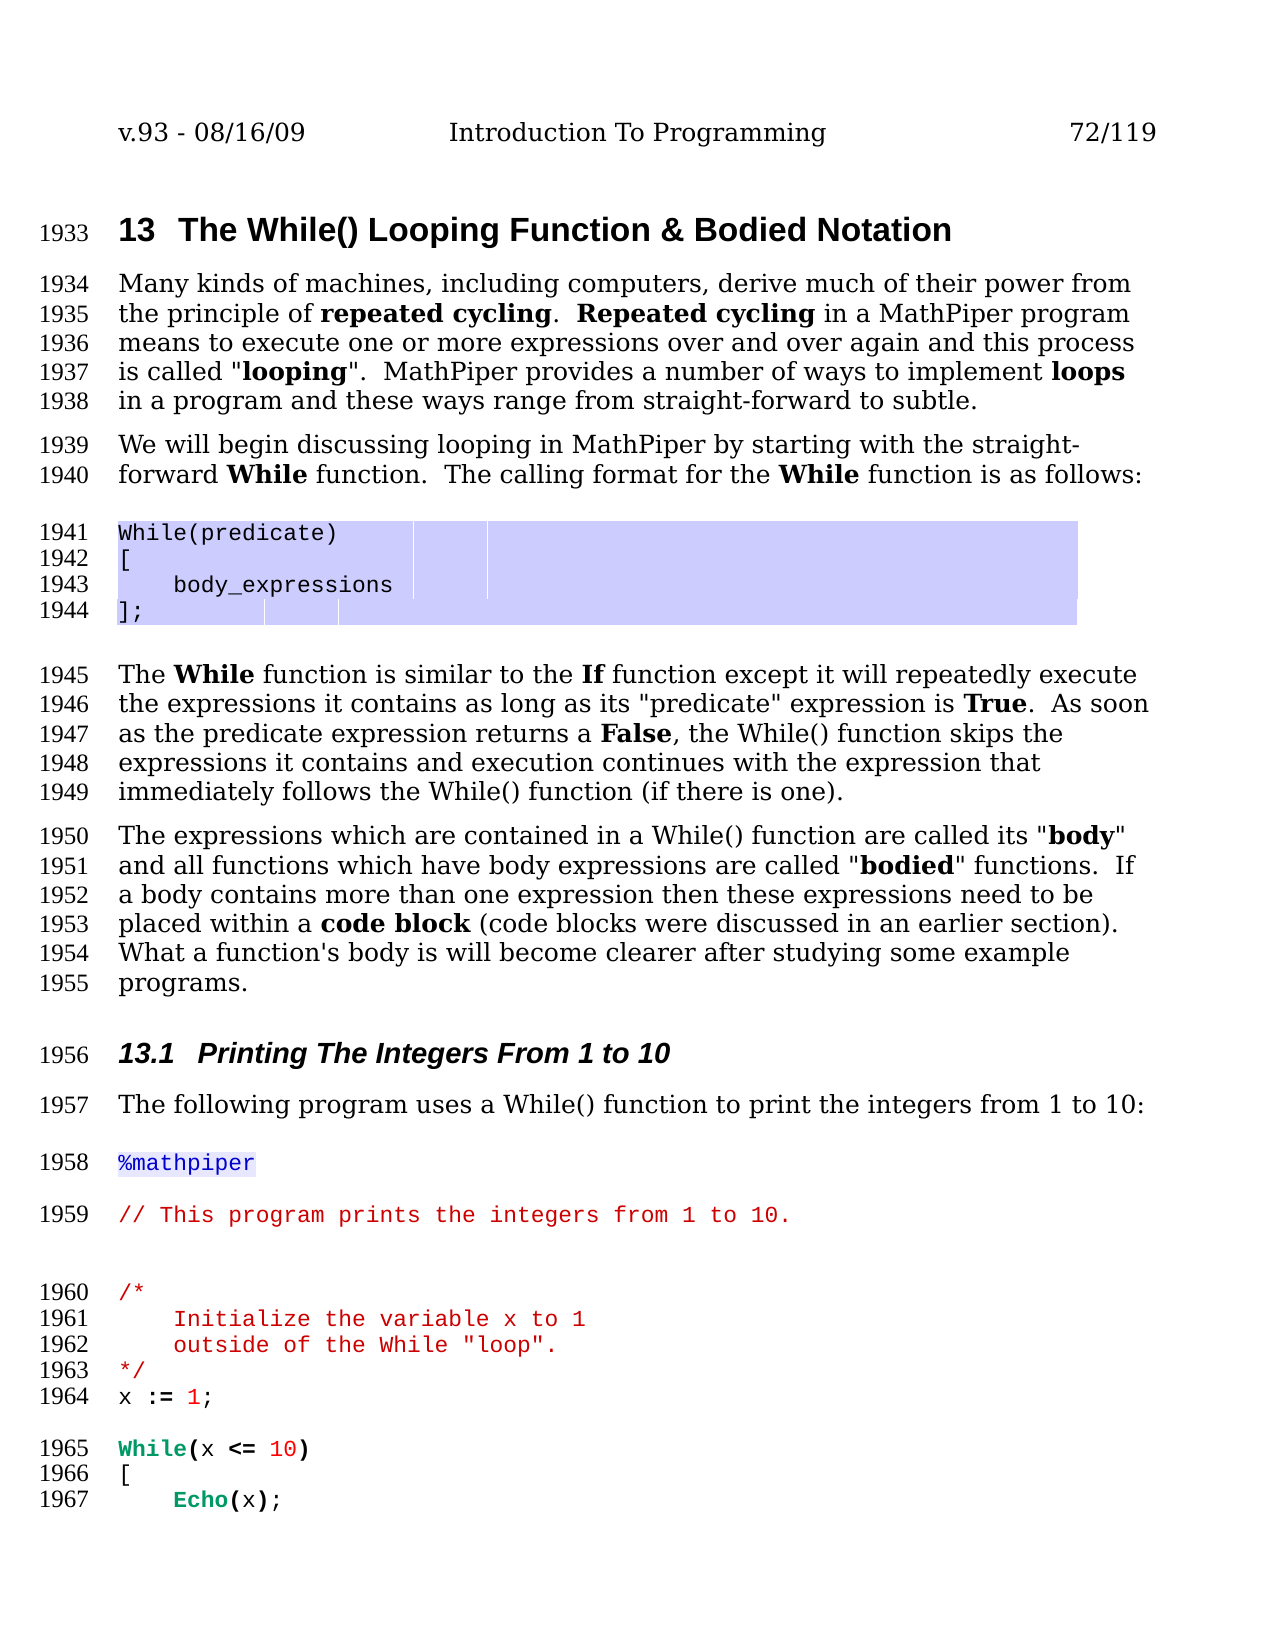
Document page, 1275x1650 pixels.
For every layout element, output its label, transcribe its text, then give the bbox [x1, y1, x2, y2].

text /* [118, 1281, 1157, 1307]
text While(x <= 10) [118, 1437, 1157, 1463]
text */ [118, 1359, 1157, 1385]
text While(predicate) [118, 521, 1157, 547]
text Many kinds of machines, including computers, derive much of their power from the principle of repeated cycling. Repeated cycling in a MathPiper program means to execute one or more expressions over and over again and this process is called "looping". MathPiper provides a number of ways to implement loops in a program and these ways range from straight-forward to subtle. [118, 269, 1157, 416]
subtitle Printing The Integers From 1 to 10 [118, 1036, 1157, 1069]
text %mathpiper [118, 1152, 1157, 1177]
text [ [118, 1463, 1157, 1489]
text The expressions which are contained in a While() function are called its "body" and all functions which have body expressions are called "bodied" functions. If a body contains more than one expression then these expressions need to be placed within a code block (code blocks were discussed in an earlier section). What a function's body is will become clearer after studying some example programs. [118, 821, 1157, 997]
text We will begin discussing looping in MathPiper by starting with the straight-forward While function. The calling format for the While function is as follows: [118, 431, 1157, 489]
text outside of the While "loop". [118, 1333, 1157, 1359]
text The While function is similar to the If function except it will repeatedly execute the expressions it contains as long as its "predicate" expression is True. As soon as the predicate expression returns a False, the While() function skips the expressions it contains and execution continues with the expression that immediately follows the While() function (if there is one). [118, 660, 1157, 806]
text The following program uses a While() function to print the integers from 1 to 10: [118, 1090, 1157, 1119]
text [ [118, 547, 1157, 573]
text Initialize the variable x to 1 [118, 1307, 1157, 1333]
text // This program prints the integers from 1 to 10. [118, 1203, 1157, 1229]
text body_expressions [118, 573, 1157, 599]
subtitle The While() Looping Function & Bodied Notation [118, 210, 1157, 248]
text x := 1; [118, 1385, 1157, 1411]
text ]; [117, 599, 1157, 625]
text Echo(x); [118, 1489, 1157, 1515]
